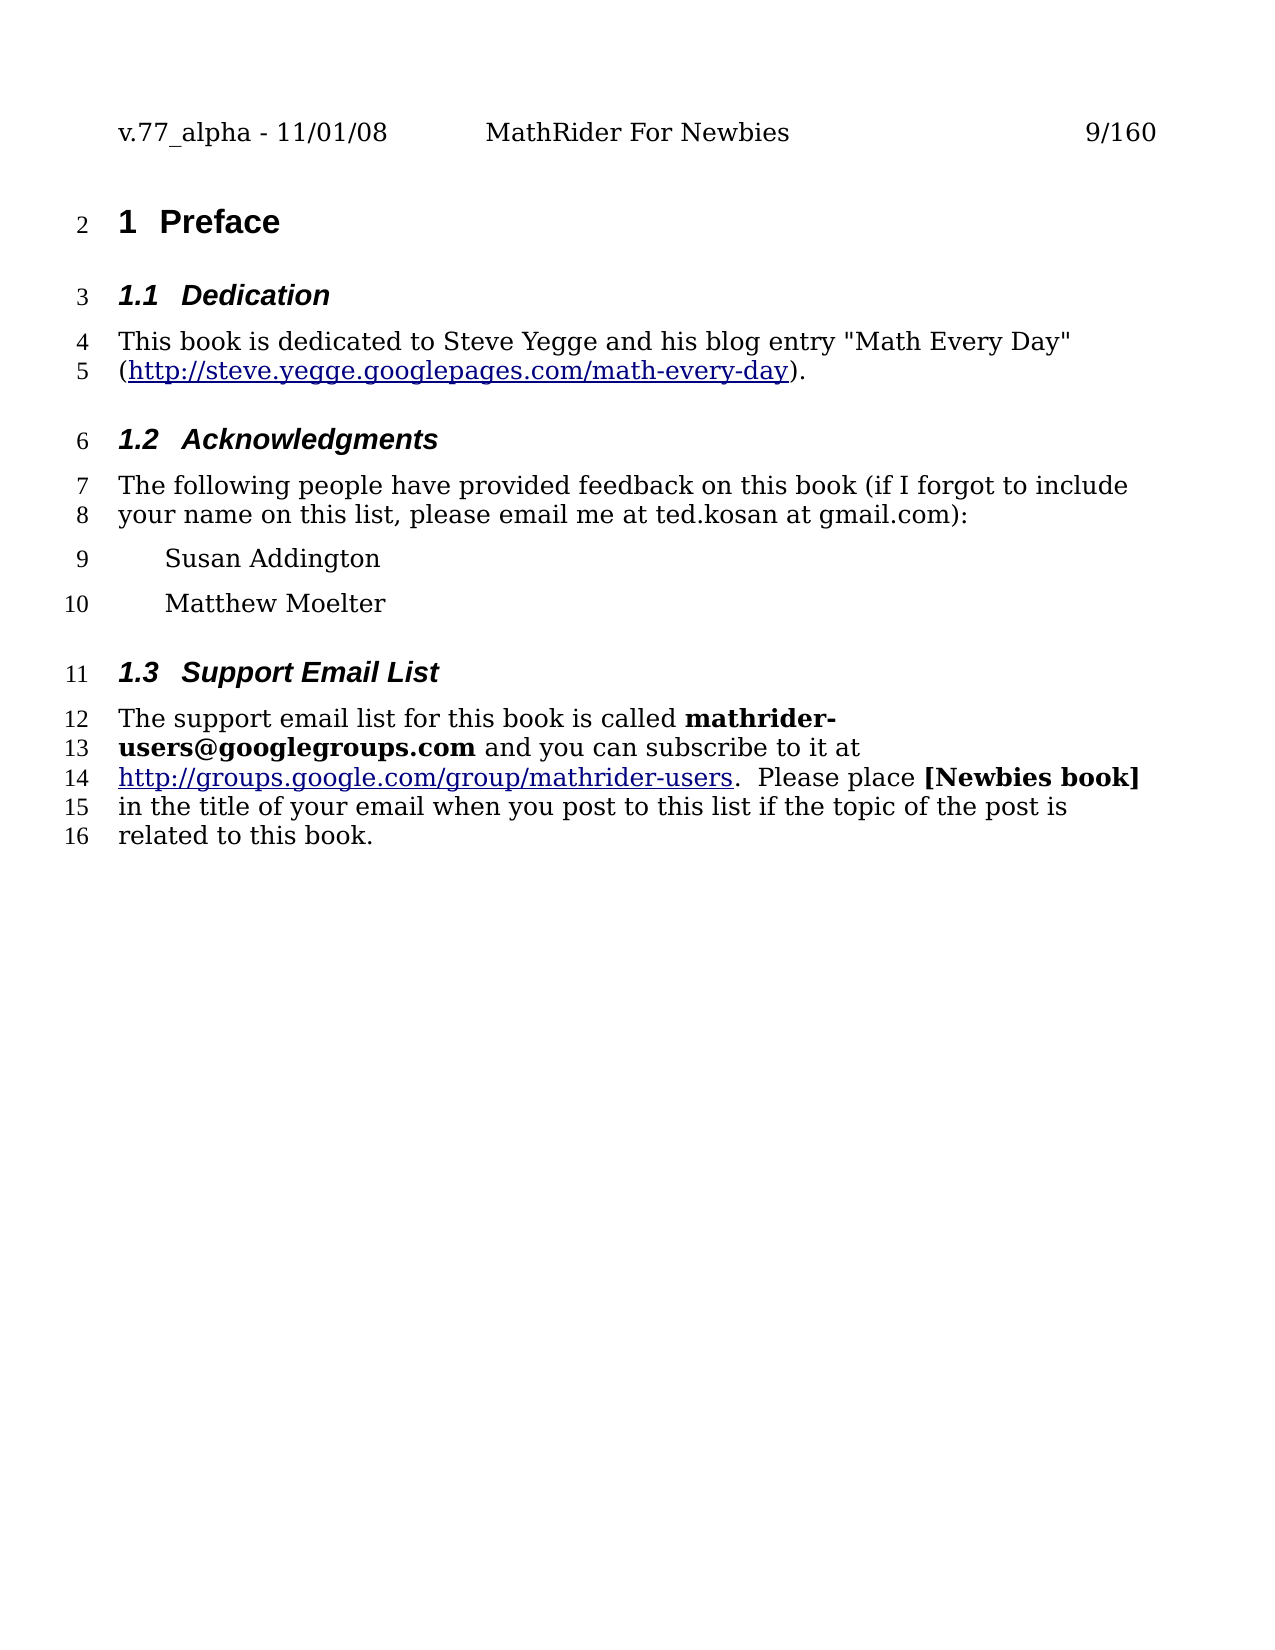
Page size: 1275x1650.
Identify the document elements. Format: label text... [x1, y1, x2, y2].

subtitle Support Email List [118, 655, 1157, 688]
text Susan Addington [164, 545, 1157, 574]
text The support email list for this book is called mathrider-users@googlegroups.com and you can subscribe to it at http://groups.google.com/group/mathrider-users. Please place [Newbies book] in the title of your email when you post to this list if the topic of the post is related to this book. [118, 704, 1157, 851]
subtitle Dedication [118, 278, 1157, 311]
subtitle Acknowledgments [118, 422, 1157, 456]
text This book is dedicated to Steve Yegge and his blog entry "Math Every Day" (http://steve.yegge.googlepages.com/math-every-day). [118, 327, 1157, 385]
text Matthew Moelter [164, 589, 1157, 618]
subtitle Preface [118, 202, 1157, 240]
text The following people have provided feedback on this book (if I forgot to include your name on this list, please email me at ted.kosan at gmail.com): [118, 471, 1157, 530]
